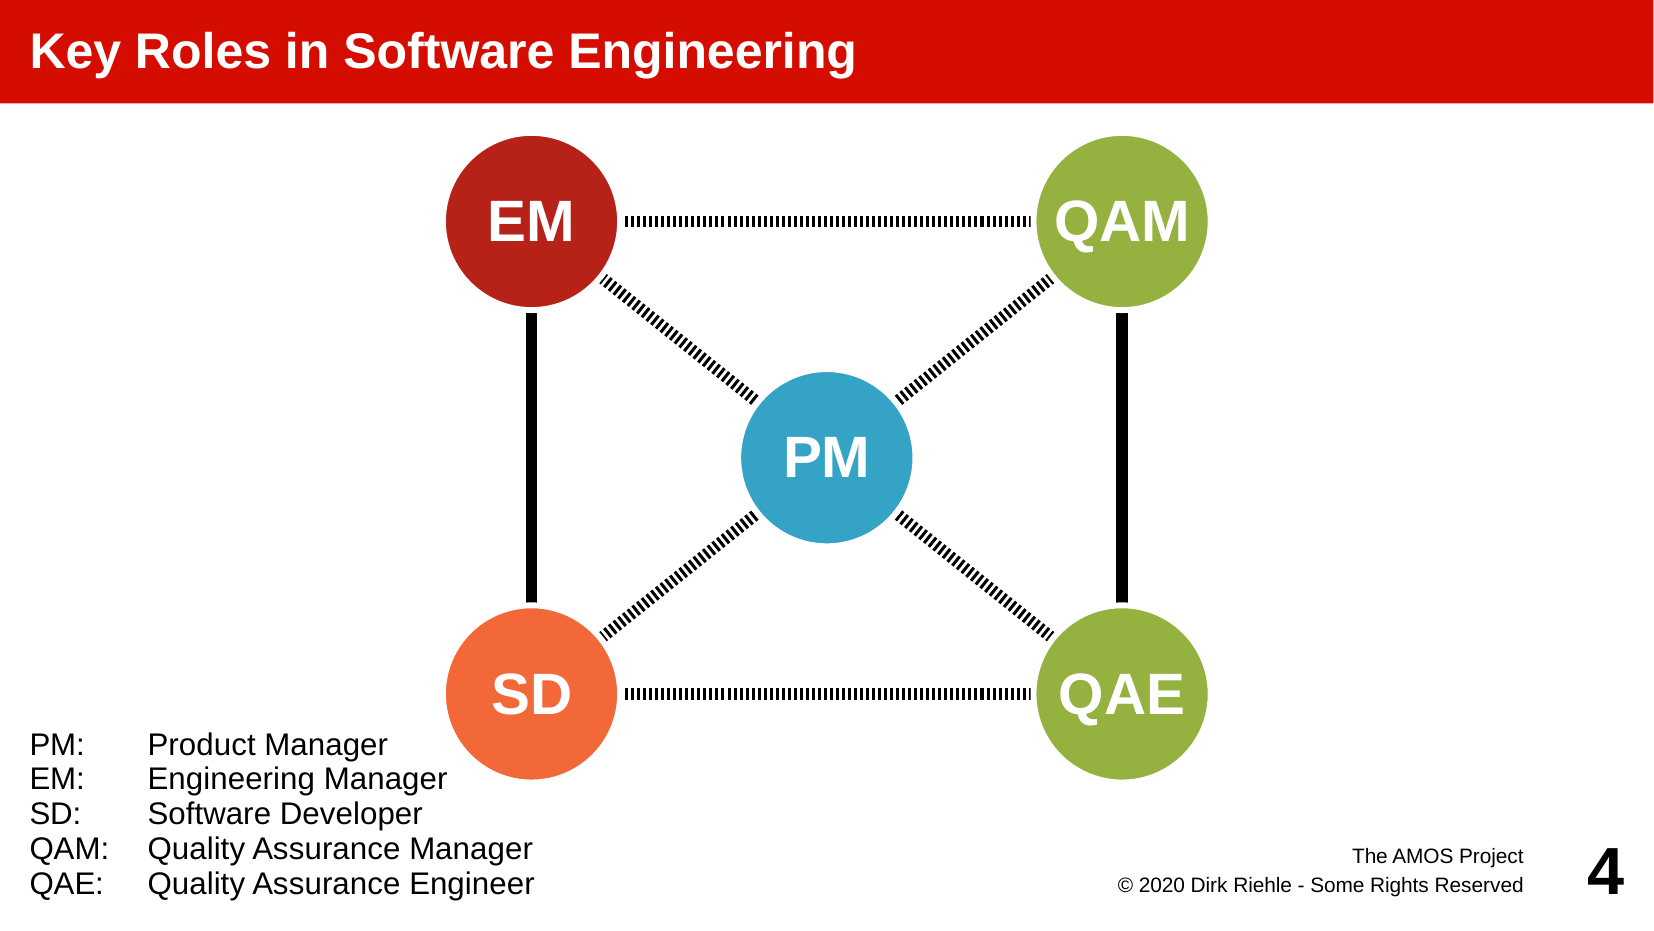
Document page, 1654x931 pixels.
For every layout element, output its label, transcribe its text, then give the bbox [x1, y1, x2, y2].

text_box EM [442, 132, 621, 311]
text_box SD [442, 605, 621, 783]
title Key Roles in Software Engineering [0, 0, 1654, 104]
text_box QAM [1033, 132, 1211, 311]
text_box PM: Product Manager EM: Engineering Manager SD: Software Developer QAM: Quality Assurance Manager QAE: Quality Assurance Engineer [0, 575, 1123, 931]
text_box QAE [1033, 605, 1211, 783]
text_box PM [738, 369, 916, 547]
